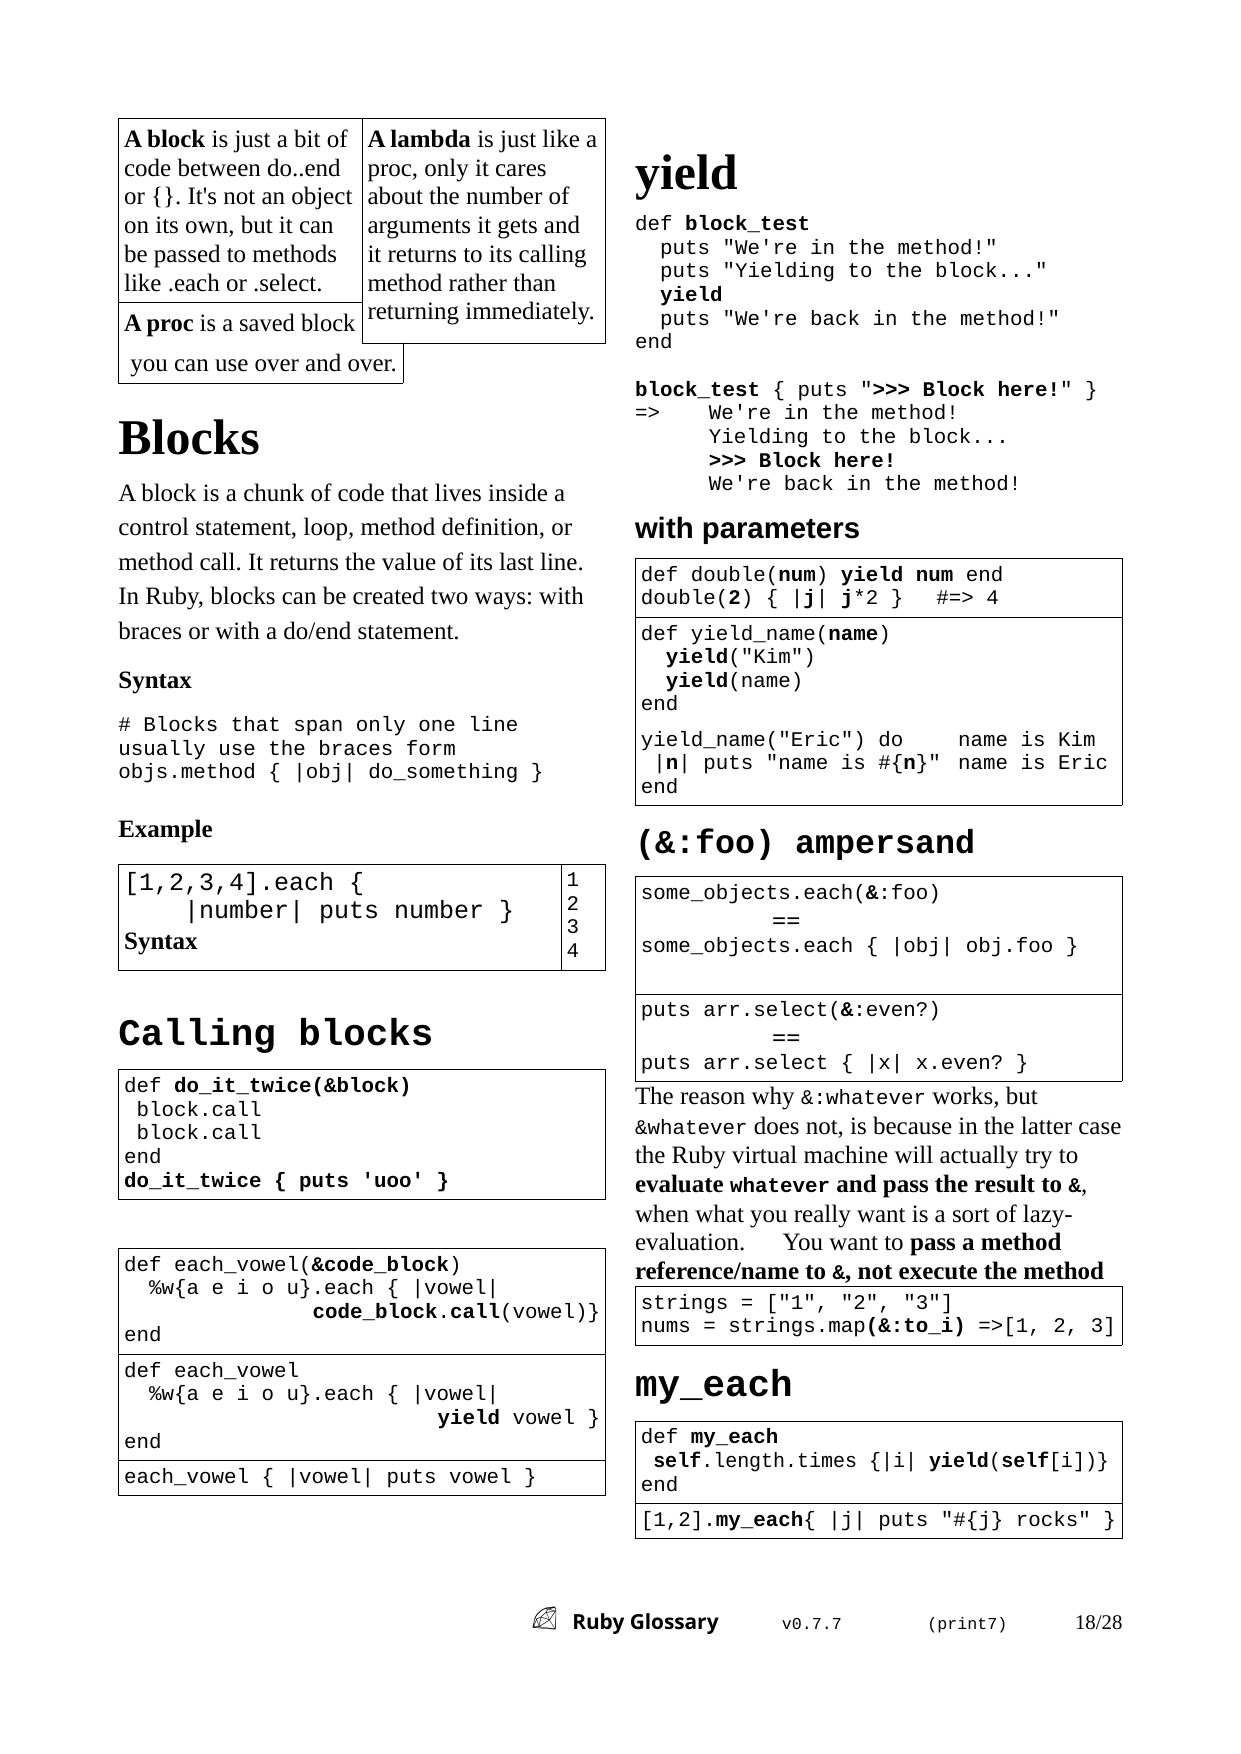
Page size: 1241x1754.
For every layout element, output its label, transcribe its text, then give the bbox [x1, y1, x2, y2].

text The reason why &:whatever works, but &whatever does not, is because in the latter case the Ruby virtual machine will actually try to evaluate whatever and pass the result to &, when what you really want is a sort of lazy-evaluation. You want to pass a method reference/name to &, not execute the method [635, 1082, 1122, 1286]
subtitle my_each [635, 1366, 1122, 1408]
subtitle Calling blocks [118, 1014, 605, 1057]
table_cell each_vowel { |vowel| puts vowel } [119, 1461, 605, 1495]
text Syntax [118, 665, 605, 694]
table_header def double(num) yield num end double(2) { |j| j*2 } #=> 4 [636, 559, 1122, 617]
table_cell [404, 344, 605, 383]
subtitle (&:foo) ampersand [635, 826, 1122, 864]
text => We're in the method! [635, 402, 1122, 426]
table_header strings = ["1", "2", "3"] nums = strings.map(&:to_i) =>[1, 2, 3] [636, 1287, 1122, 1345]
text block_test { puts ">>> Block here!" } [635, 379, 1122, 402]
table_header def each_vowel(&code_block) %w{a e i o u}.each { |vowel| code_block.call(vowel)} end [119, 1249, 605, 1354]
table_header [1,2,3,4].each { |number| puts number } Syntax [119, 865, 561, 969]
table_header [952, 618, 1122, 723]
table_header def yield_name(name) yield("Kim") yield(name) end [636, 618, 952, 723]
picture [530, 1605, 557, 1630]
subtitle Blocks [118, 408, 605, 465]
table_header some_objects.each(&:foo) == some_objects.each { |obj| obj.foo } [636, 877, 1122, 993]
text Yielding to the block... [635, 426, 1122, 449]
text We're back in the method! [635, 473, 1122, 497]
table_cell you can use over and over. [119, 343, 403, 383]
text A block is a chunk of code that lives inside a control statement, loop, method definition, or method call. It returns the value of its last line. In Ruby, blocks can be created two ways: with braces or with a do/end statement. [118, 478, 605, 644]
text Example [118, 814, 605, 843]
table_header 1 2 3 4 [562, 865, 605, 969]
text puts "We're back in the method!" [635, 308, 1122, 331]
subtitle yield [635, 143, 1122, 201]
text # Blocks that span only one line usually use the braces form [118, 714, 605, 761]
text def block_test [635, 213, 1122, 237]
table_cell def each_vowel %w{a e i o u}.each { |vowel| yield vowel } end [119, 1355, 605, 1460]
table_header A block is just a bit of code between do..end or {}. It's not an object on its own, but it can be passed to methods like .each or .select. [119, 119, 362, 302]
text yield [635, 284, 1122, 308]
text end [635, 331, 1122, 355]
table_header def do_it_twice(&block) block.call block.call end do_it_twice { puts 'uoo' } [119, 1070, 605, 1199]
subtitle with parameters [635, 511, 1122, 545]
text puts "We're in the method!" [635, 237, 1122, 260]
table_cell A proc is a saved block [119, 303, 362, 342]
table_cell name is Kim name is Eric [952, 723, 1122, 805]
text puts "Yielding to the block..." [635, 260, 1122, 284]
table_cell puts arr.select(&:even?) == puts arr.select { |x| x.even? } [636, 995, 1122, 1081]
table_cell [1,2].my_each{ |j| puts "#{j} rocks" } [636, 1504, 1122, 1538]
table_header def my_each self.length.times {|i| yield(self[i])} end [636, 1422, 1122, 1503]
text objs.method { |obj| do_something } [118, 761, 605, 785]
table_header A lambda is just like a proc, only it cares about the number of arguments it gets and it returns to its calling method rather than returning immediately. [363, 119, 605, 342]
table_cell yield_name("Eric") do |n| puts "name is #{n}" end [636, 723, 952, 805]
text >>> Block here! [635, 449, 1122, 473]
